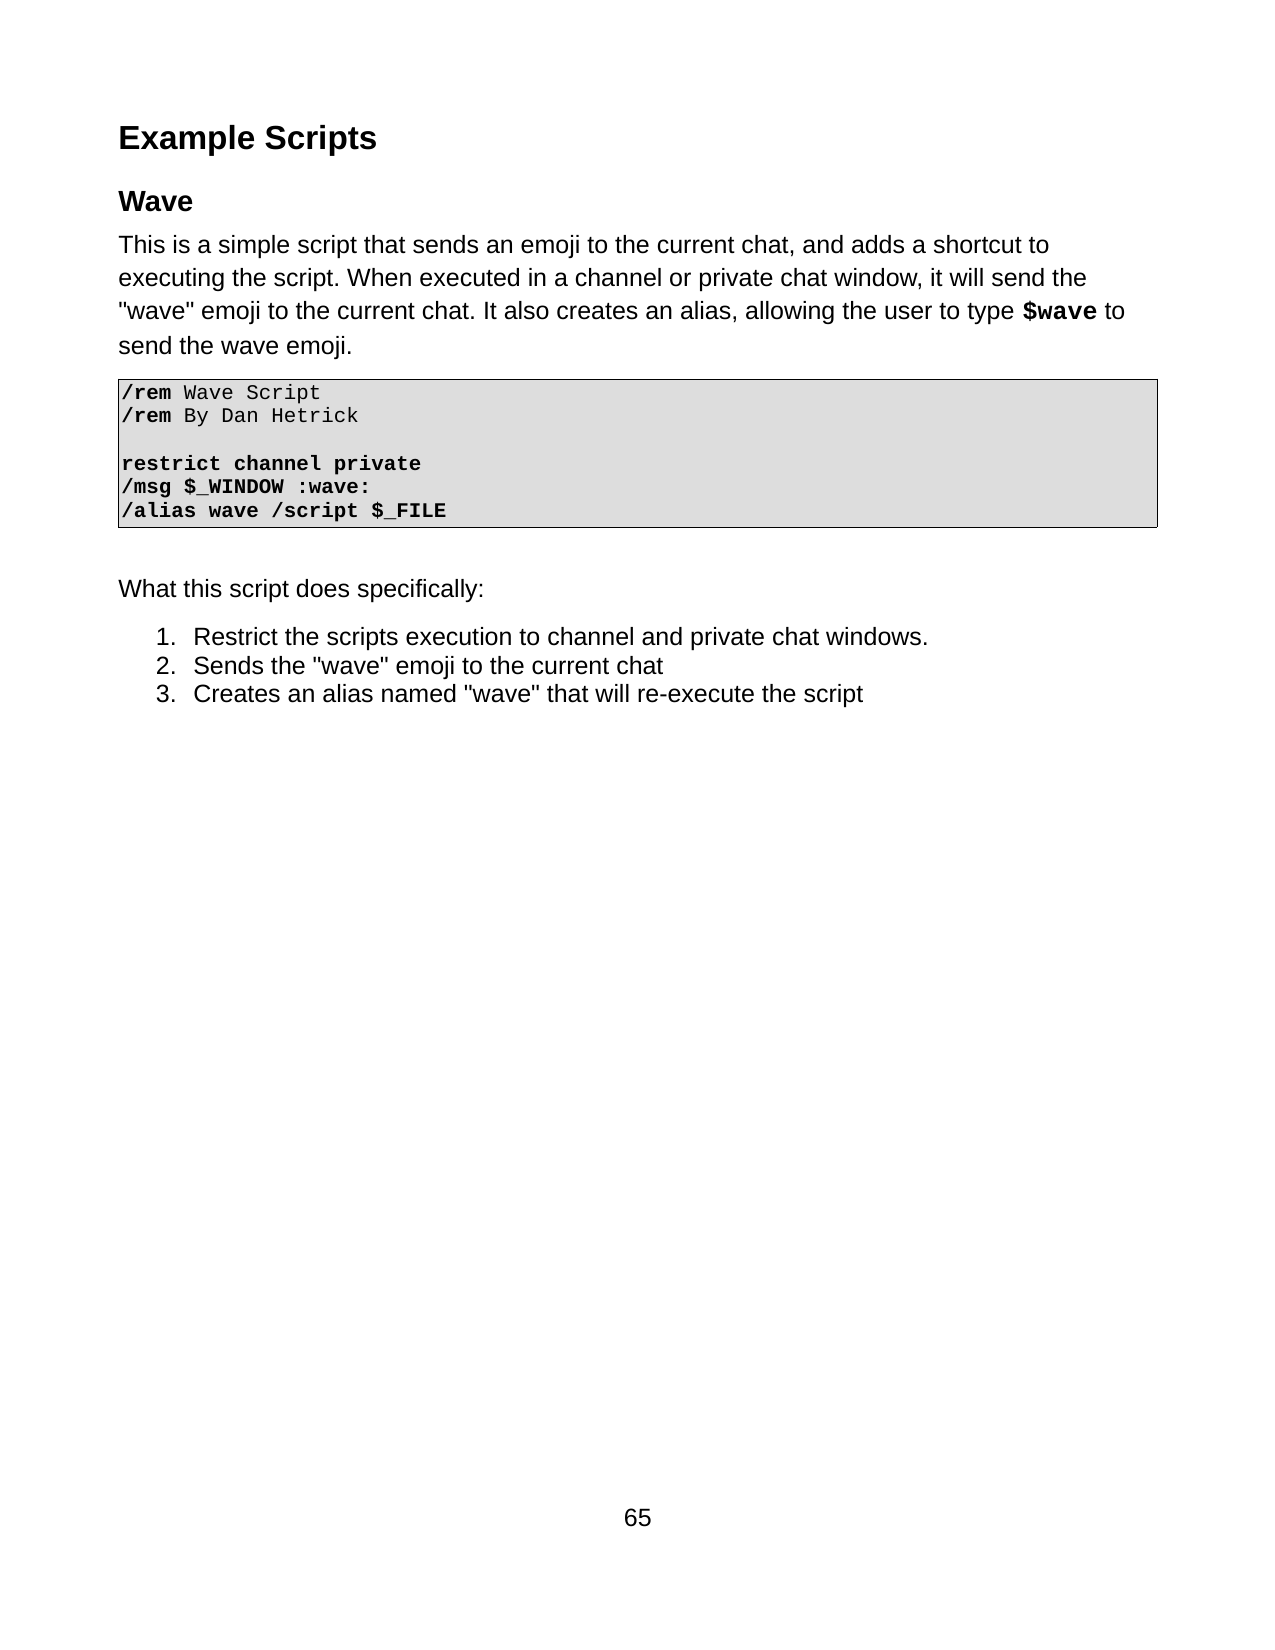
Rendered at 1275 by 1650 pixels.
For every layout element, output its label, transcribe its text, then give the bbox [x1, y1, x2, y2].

list Creates an alias named "wave" that will re-execute the script [156, 679, 1157, 708]
subtitle Example Scripts [118, 118, 1157, 157]
subtitle Wave [118, 184, 1157, 217]
text This is a simple script that sends an emoji to the current chat, and adds a shortcut to executing the script. When executed in a channel or private chat window, it will send the "wave" emoji to the current chat. It also creates an alias, allowing the user to type $wave to send the wave emoji. [118, 230, 1157, 360]
list Restrict the scripts execution to channel and private chat windows. [156, 622, 1157, 651]
table_header /rem Wave Script /rem By Dan Hetrick restrict channel private /msg $_WINDOW :wave: /alias wave /script $_FILE [119, 380, 1157, 527]
text What this script does specifically: [118, 574, 1157, 603]
list Sends the "wave" emoji to the current chat [156, 651, 1157, 679]
